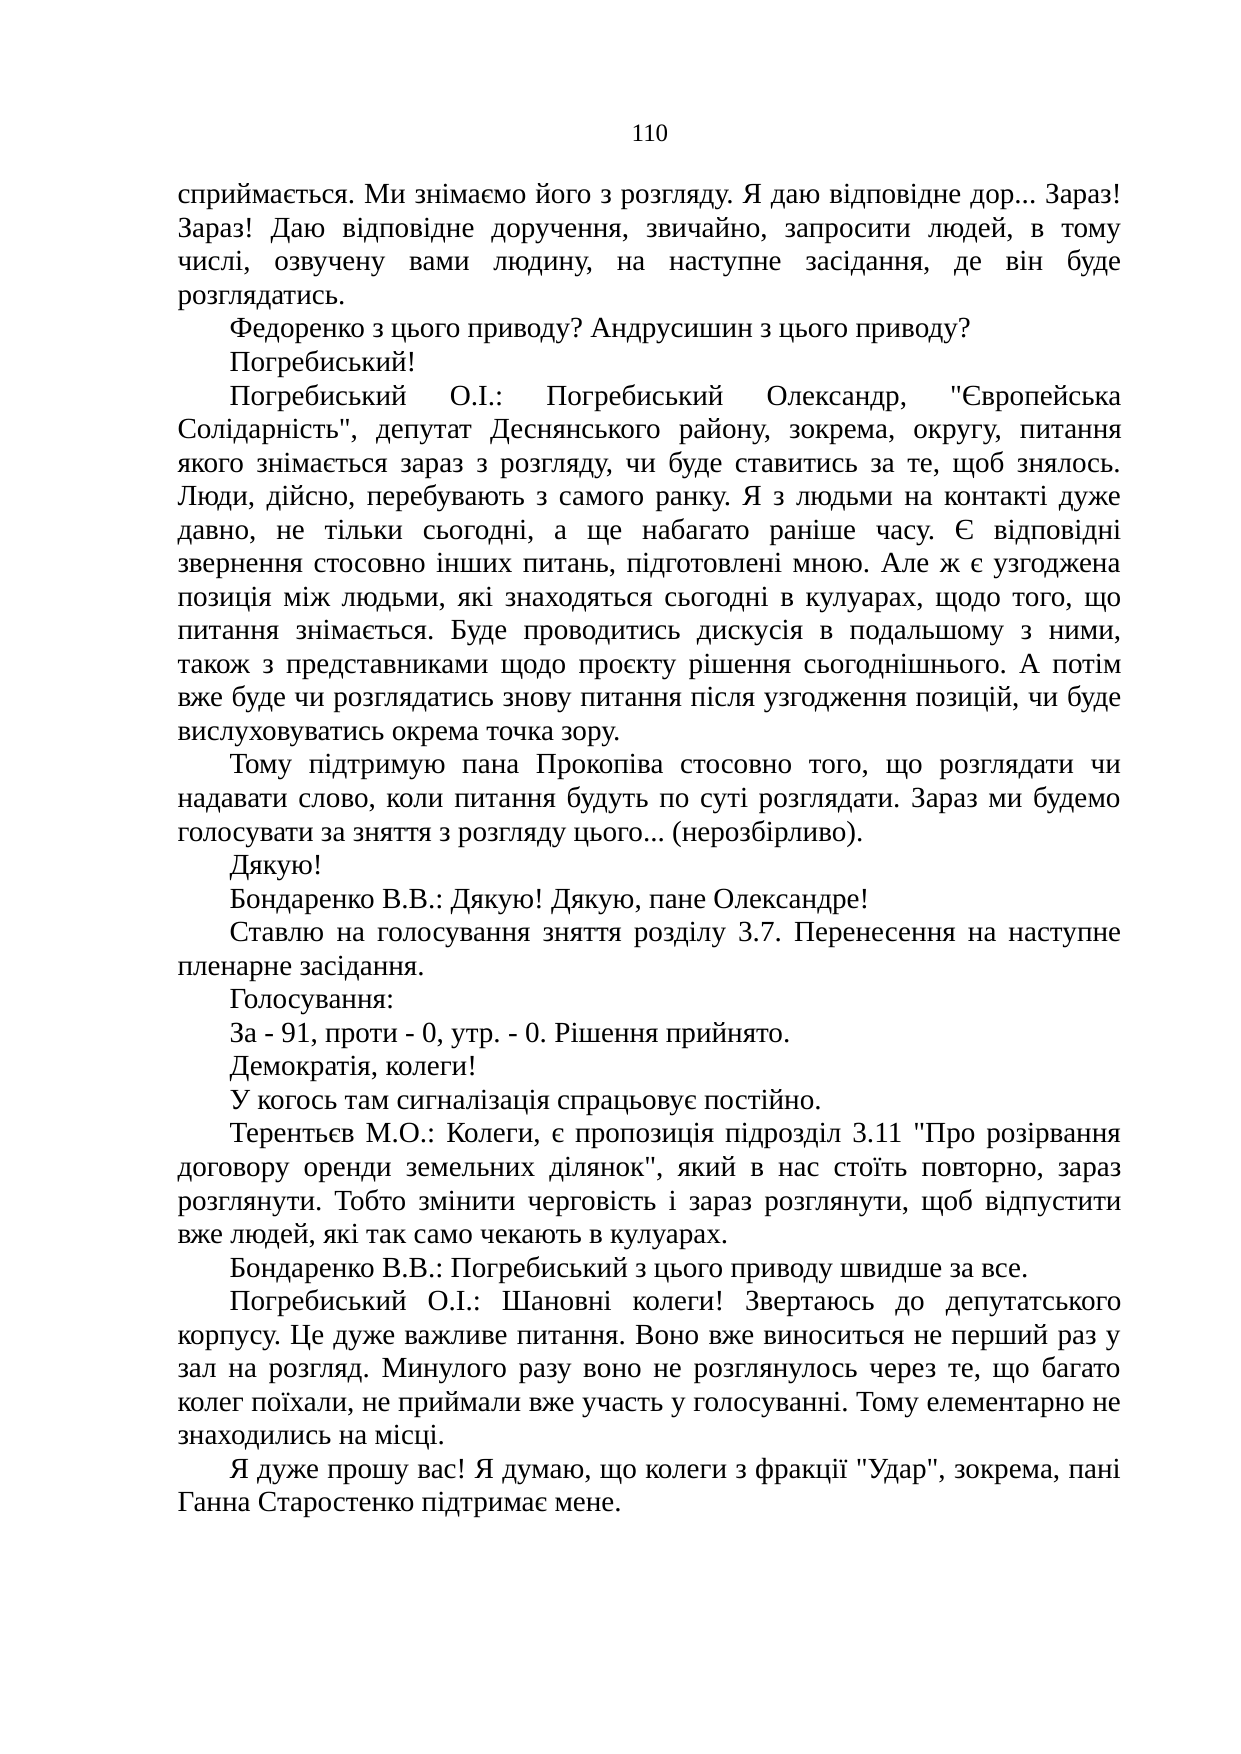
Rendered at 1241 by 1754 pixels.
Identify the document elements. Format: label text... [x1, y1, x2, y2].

text сприймається. Ми знімаємо його з розгляду. Я даю відповідне дор... Зараз! Зараз! Даю відповідне доручення, звичайно, запросити людей, в тому числі, озвучену вами людину, на наступне засідання, де він буде розглядатись. [177, 176, 1122, 311]
text Бондаренко В.В.: Дякую! Дякую, пане Олександре! [177, 881, 1122, 914]
text Терентьєв М.О.: Колеги, є пропозиція підрозділ 3.11 "Про розірвання договору оренди земельних ділянок", який в нас стоїть повторно, зараз розглянути. Тобто змінити черговість і зараз розглянути, щоб відпустити вже людей, які так само чекають в кулуарах. [177, 1116, 1122, 1250]
text Дякую! [177, 847, 1122, 881]
text Федоренко з цього приводу? Андрусишин з цього приводу? [177, 311, 1122, 344]
text За - 91, проти - 0, утр. - 0. Рішення прийнято. [177, 1015, 1122, 1048]
text Погребиський О.І.: Шановні колеги! Звертаюсь до депутатського корпусу. Це дуже важливе питання. Воно вже виноситься не перший раз у зал на розгляд. Минулого разу воно не розглянулось через те, що багато колег поїхали, не приймали вже участь у голосуванні. Тому елементарно не знаходились на місці. [177, 1283, 1122, 1451]
text Погребиський! [177, 344, 1122, 378]
text Погребиський О.І.: Погребиський Олександр, "Європейська Солідарність", депутат Деснянського району, зокрема, округу, питання якого знімається зараз з розгляду, чи буде ставитись за те, щоб знялось. Люди, дійсно, перебувають з самого ранку. Я з людьми на контакті дуже давно, не тільки сьогодні, а ще набагато раніше часу. Є відповідні звернення стосовно інших питань, підготовлені мною. Але ж є узгоджена позиція між людьми, які знаходяться сьогодні в кулуарах, щодо того, що питання знімається. Буде проводитись дискусія в подальшому з ними, також з представниками щодо проєкту рішення сьогоднішнього. А потім вже буде чи розглядатись знову питання після узгодження позицій, чи буде вислуховуватись окрема точка зору. [177, 378, 1122, 747]
text Я дуже прошу вас! Я думаю, що колеги з фракції "Удар", зокрема, пані Ганна Старостенко підтримає мене. [177, 1451, 1122, 1518]
text У когось там сигналізація спрацьовує постійно. [177, 1082, 1122, 1116]
text Бондаренко В.В.: Погребиський з цього приводу швидше за все. [177, 1250, 1122, 1283]
text Демократія, колеги! [177, 1048, 1122, 1082]
text Голосування: [177, 981, 1122, 1015]
text Ставлю на голосування зняття розділу 3.7. Перенесення на наступне пленарне засідання. [177, 914, 1122, 981]
text Тому підтримую пана Прокопіва стосовно того, що розглядати чи надавати слово, коли питання будуть по суті розглядати. Зараз ми будемо голосувати за зняття з розгляду цього... (нерозбірливо). [177, 747, 1122, 847]
